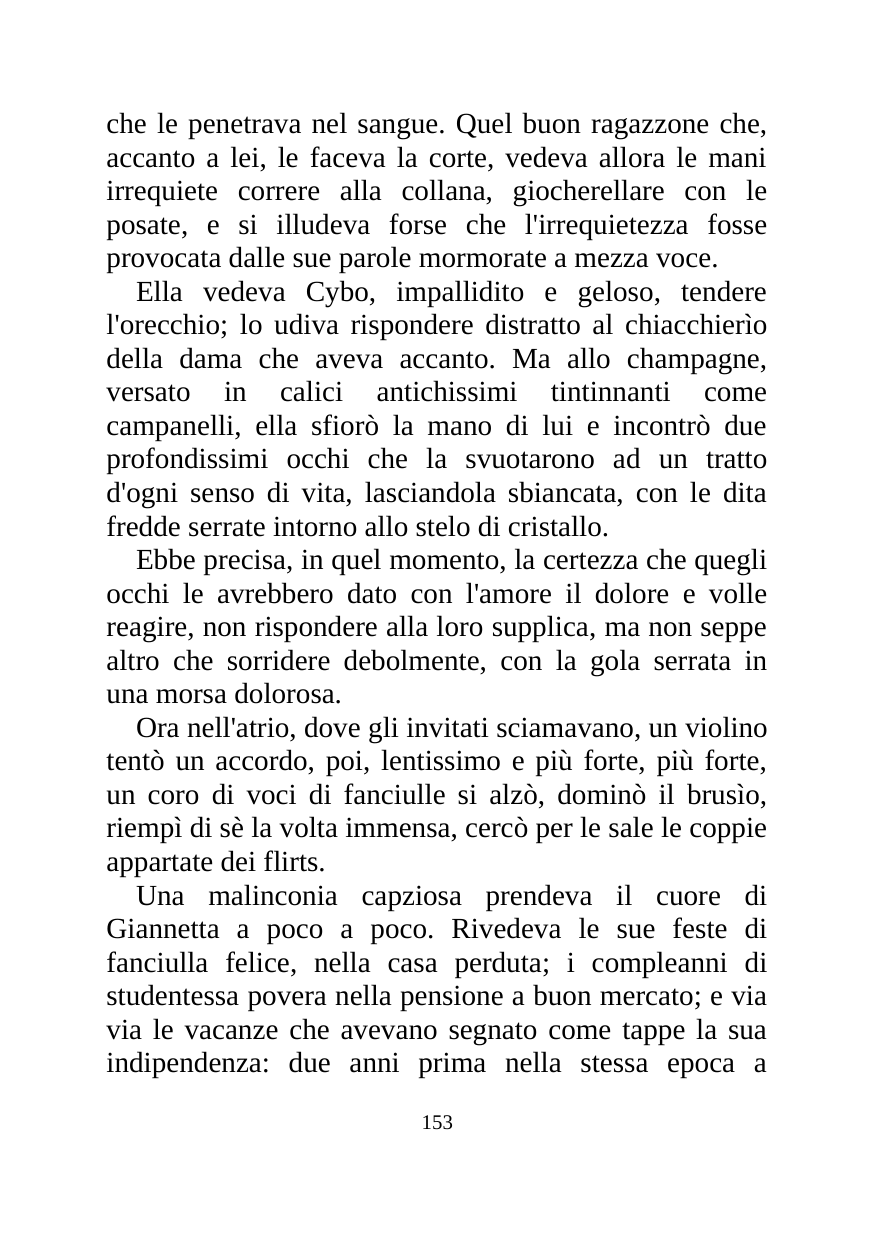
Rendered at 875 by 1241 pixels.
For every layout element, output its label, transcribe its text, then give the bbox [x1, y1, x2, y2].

text che le penetrava nel sangue. Quel buon ragazzone che, accanto a lei, le faceva la corte, vedeva allora le mani irrequiete correre alla collana, giocherellare con le posate, e si illudeva forse che l'irrequietezza fosse provocata dalle sue parole mormorate a mezza voce. [106, 106, 768, 274]
text Una malinconia capziosa prendeva il cuore di Giannetta a poco a poco. Rivedeva le sue feste di fanciulla felice, nella casa perduta; i compleanni di studentessa povera nella pensione a buon mercato; e via via le vacanze che avevano segnato come tappe la sua indipendenza: due anni prima nella stessa epoca a [106, 878, 768, 1079]
text Ora nell'atrio, dove gli invitati sciamavano, un violino tentò un accordo, poi, lentissimo e più forte, più forte, un coro di voci di fanciulle si alzò, dominò il brusìo, riempì di sè la volta immensa, cercò per le sale le coppie appartate dei flirts. [106, 710, 768, 878]
text Ebbe precisa, in quel momento, la certezza che quegli occhi le avrebbero dato con l'amore il dolore e volle reagire, non rispondere alla loro supplica, ma non seppe altro che sorridere debolmente, con la gola serrata in una morsa dolorosa. [106, 542, 768, 710]
text Ella vedeva Cybo, impallidito e geloso, tendere l'orecchio; lo udiva rispondere distratto al chiacchierìo della dama che aveva accanto. Ma allo champagne, versato in calici antichissimi tintinnanti come campanelli, ella sfiorò la mano di lui e incontrò due profondissimi occhi che la svuotarono ad un tratto d'ogni senso di vita, lasciandola sbiancata, con le dita fredde serrate intorno allo stelo di cristallo. [106, 274, 768, 542]
